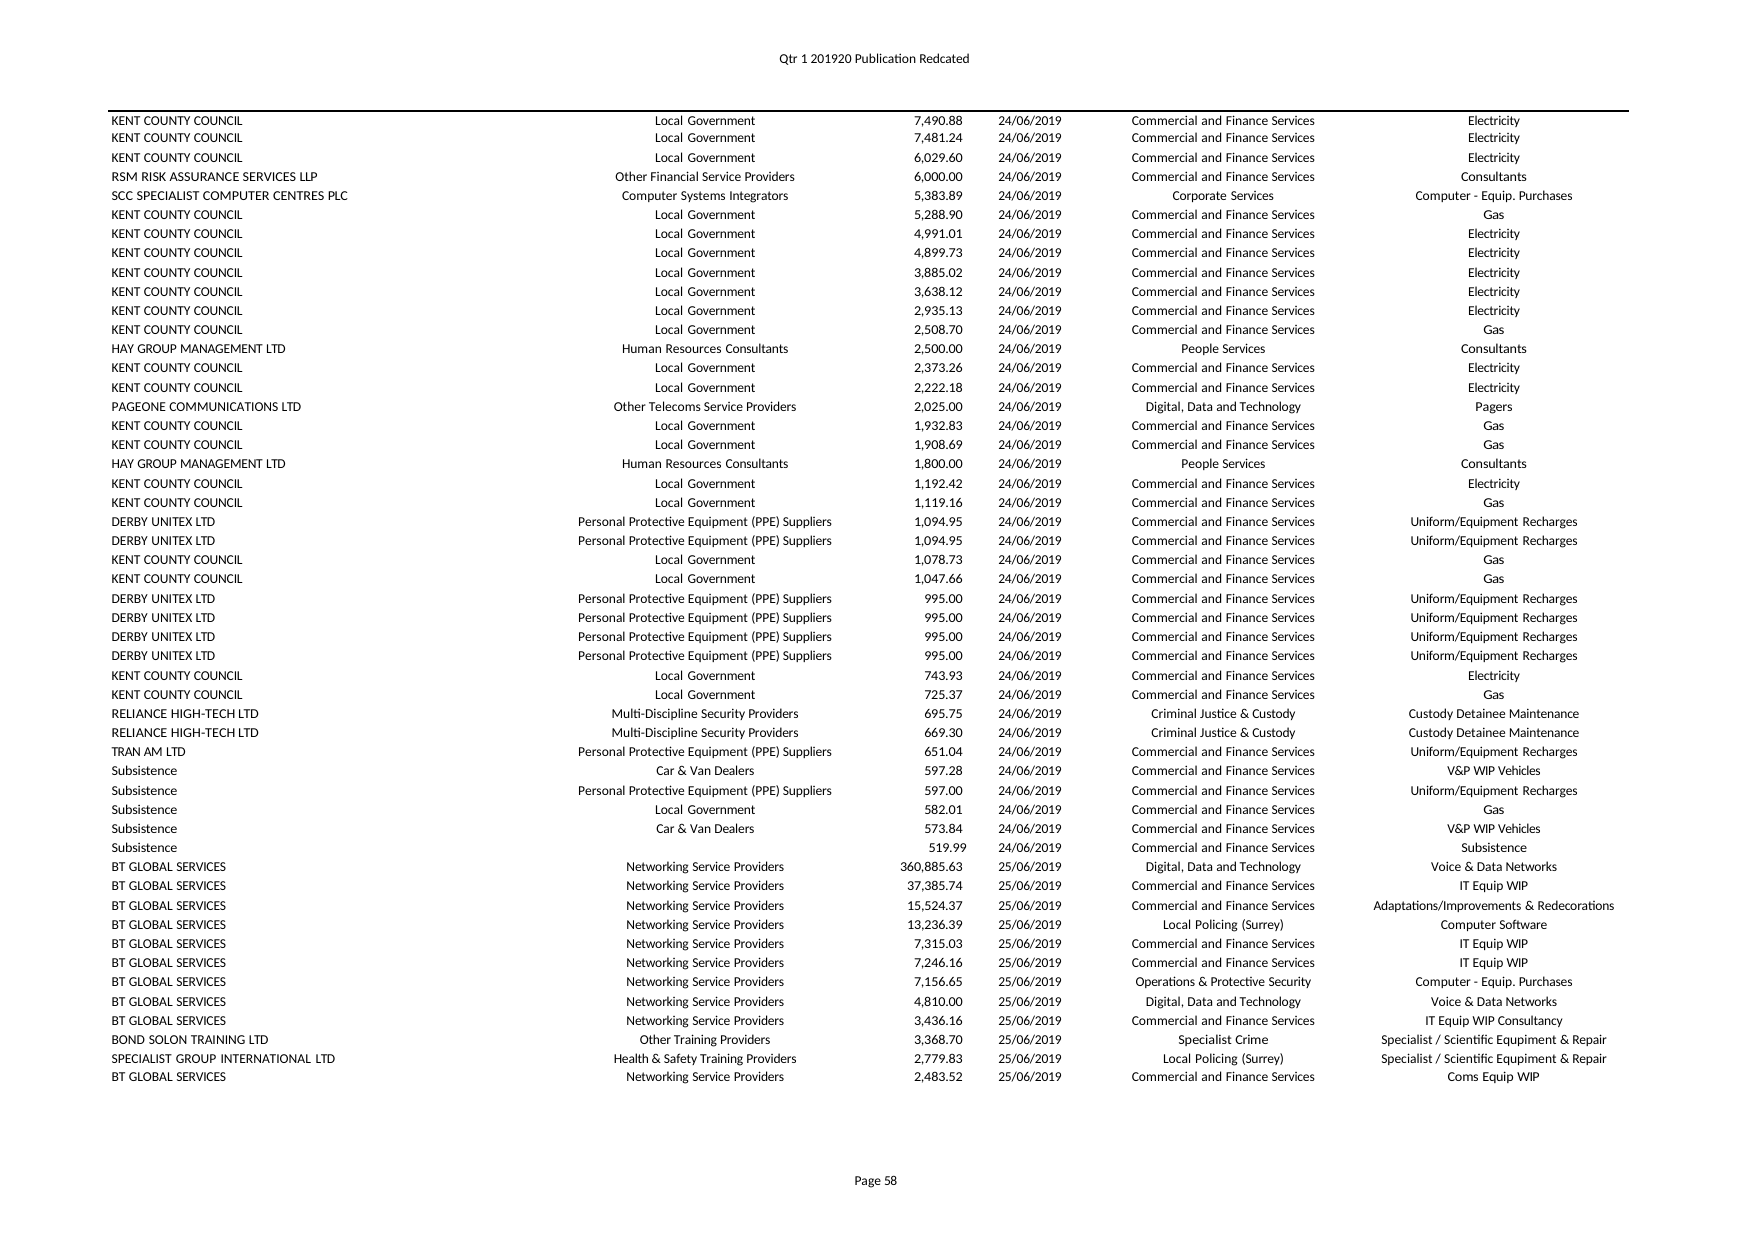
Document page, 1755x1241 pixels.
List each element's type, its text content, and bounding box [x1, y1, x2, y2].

table_cell Local Government [548, 800, 860, 819]
table_cell Commercial and Finance Services [1088, 762, 1359, 781]
table_cell 25/06/2019 [969, 858, 1088, 877]
table_cell Commercial and Finance Services [1088, 647, 1359, 666]
table_cell KENT COUNTY COUNCIL [108, 494, 547, 513]
table_cell Commercial and Finance Services [1088, 244, 1359, 263]
table_cell 24/06/2019 [969, 436, 1088, 455]
table_cell RELIANCE HIGH-TECH LTD [108, 724, 547, 743]
table_cell 24/06/2019 [969, 532, 1088, 551]
table_cell Networking Service Providers [548, 915, 860, 934]
table_cell 7,156.65 [860, 973, 969, 992]
table_cell Commercial and Finance Services [1088, 474, 1359, 493]
table_cell BT GLOBAL SERVICES [108, 1011, 547, 1031]
table_cell Local Government [548, 112, 860, 129]
table_cell Gas [1359, 436, 1629, 455]
table_cell DERBY UNITEX LTD [108, 532, 547, 551]
table_cell Commercial and Finance Services [1088, 321, 1359, 340]
table_cell Electricity [1359, 283, 1629, 302]
table_cell 725.37 [860, 685, 969, 704]
table_cell 25/06/2019 [969, 877, 1088, 896]
table_cell Commercial and Finance Services [1088, 1011, 1359, 1031]
table_cell KENT COUNTY COUNCIL [108, 666, 547, 685]
table_cell 669.30 [860, 724, 969, 743]
table_cell Commercial and Finance Services [1088, 532, 1359, 551]
table_cell DERBY UNITEX LTD [108, 647, 547, 666]
table_cell DERBY UNITEX LTD [108, 589, 547, 608]
table_cell Other Financial Service Providers [548, 168, 860, 187]
table_cell Networking Service Providers [548, 992, 860, 1011]
table_cell Human Resources Consultants [548, 455, 860, 474]
table_cell 24/06/2019 [969, 781, 1088, 800]
table_cell 24/06/2019 [969, 800, 1088, 819]
table_cell V&P WIP Vehicles [1359, 820, 1629, 839]
table_cell Electricity [1359, 225, 1629, 244]
table_cell 24/06/2019 [969, 839, 1088, 858]
table_cell Personal Protective Equipment (PPE) Suppliers [548, 743, 860, 762]
table_cell BT GLOBAL SERVICES [108, 954, 547, 973]
table_cell 3,885.02 [860, 263, 969, 282]
table_cell Multi-Discipline Security Providers [548, 724, 860, 743]
table_cell Uniform/Equipment Recharges [1359, 781, 1629, 800]
table_cell Specialist / Scientific Equpiment & Repair [1359, 1031, 1629, 1050]
table_cell Digital, Data and Technology [1088, 398, 1359, 417]
table_cell Gas [1359, 206, 1629, 225]
table_cell KENT COUNTY COUNCIL [108, 685, 547, 704]
table_cell 24/06/2019 [969, 283, 1088, 302]
table_cell 24/06/2019 [969, 455, 1088, 474]
table_cell 25/06/2019 [969, 915, 1088, 934]
table_cell Electricity [1359, 359, 1629, 378]
table_cell Commercial and Finance Services [1088, 378, 1359, 397]
table_cell Commercial and Finance Services [1088, 935, 1359, 954]
table_cell Gas [1359, 570, 1629, 589]
table_cell Criminal Justice & Custody [1088, 705, 1359, 724]
table_cell BT GLOBAL SERVICES [108, 896, 547, 915]
table_cell 7,315.03 [860, 935, 969, 954]
table_cell KENT COUNTY COUNCIL [108, 206, 547, 225]
table_cell 24/06/2019 [969, 743, 1088, 762]
table_cell Local Policing (Surrey) [1088, 915, 1359, 934]
table_cell Local Government [548, 685, 860, 704]
table_cell 3,368.70 [860, 1031, 969, 1050]
table_cell Uniform/Equipment Recharges [1359, 628, 1629, 647]
table_cell Gas [1359, 321, 1629, 340]
table_cell 24/06/2019 [969, 474, 1088, 493]
table_cell Personal Protective Equipment (PPE) Suppliers [548, 513, 860, 532]
table_cell 24/06/2019 [969, 494, 1088, 513]
table_cell 6,029.60 [860, 148, 969, 167]
table_cell 1,094.95 [860, 532, 969, 551]
table_cell 4,899.73 [860, 244, 969, 263]
table_cell Uniform/Equipment Recharges [1359, 609, 1629, 628]
table_cell Local Government [548, 263, 860, 282]
table_cell BT GLOBAL SERVICES [108, 915, 547, 934]
table_cell 24/06/2019 [969, 206, 1088, 225]
table_cell BT GLOBAL SERVICES [108, 1069, 547, 1087]
table_cell Electricity [1359, 263, 1629, 282]
table_cell 4,810.00 [860, 992, 969, 1011]
table_cell V&P WIP Vehicles [1359, 762, 1629, 781]
table_cell Networking Service Providers [548, 954, 860, 973]
table_cell 7,490.88 [860, 112, 969, 129]
table_cell Subsistence [108, 781, 547, 800]
table_cell Networking Service Providers [548, 1069, 860, 1087]
table_cell 25/06/2019 [969, 896, 1088, 915]
table_cell HAY GROUP MANAGEMENT LTD [108, 340, 547, 359]
table_cell Criminal Justice & Custody [1088, 724, 1359, 743]
table_cell Commercial and Finance Services [1088, 551, 1359, 570]
table_cell 597.28 [860, 762, 969, 781]
table_cell 360,885.63 [860, 858, 969, 877]
table_cell SCC SPECIALIST COMPUTER CENTRES PLC [108, 187, 547, 206]
table_cell Uniform/Equipment Recharges [1359, 532, 1629, 551]
table_cell Electricity [1359, 148, 1629, 167]
table_cell Health & Safety Training Providers [548, 1050, 860, 1069]
table_cell IT Equip WIP Consultancy [1359, 1011, 1629, 1031]
table_cell Digital, Data and Technology [1088, 858, 1359, 877]
table_cell KENT COUNTY COUNCIL [108, 225, 547, 244]
table_cell Commercial and Finance Services [1088, 417, 1359, 436]
table_cell Commercial and Finance Services [1088, 283, 1359, 302]
table_cell Gas [1359, 551, 1629, 570]
table_cell KENT COUNTY COUNCIL [108, 244, 547, 263]
table_cell Gas [1359, 417, 1629, 436]
table_cell 1,119.16 [860, 494, 969, 513]
table_cell Consultants [1359, 168, 1629, 187]
table_cell Local Government [548, 302, 860, 321]
table_cell 2,373.26 [860, 359, 969, 378]
table_cell 2,483.52 [860, 1069, 969, 1087]
table_cell Uniform/Equipment Recharges [1359, 743, 1629, 762]
table_cell 3,436.16 [860, 1011, 969, 1031]
table_cell Commercial and Finance Services [1088, 225, 1359, 244]
table_cell People Services [1088, 455, 1359, 474]
table_cell KENT COUNTY COUNCIL [108, 302, 547, 321]
table_cell BT GLOBAL SERVICES [108, 935, 547, 954]
table_cell 24/06/2019 [969, 589, 1088, 608]
table_cell KENT COUNTY COUNCIL [108, 112, 547, 129]
table_cell Commercial and Finance Services [1088, 148, 1359, 167]
table_cell Subsistence [108, 800, 547, 819]
table_cell Commercial and Finance Services [1088, 302, 1359, 321]
table_cell Gas [1359, 800, 1629, 819]
table_cell KENT COUNTY COUNCIL [108, 359, 547, 378]
table_cell Local Government [548, 244, 860, 263]
table_cell Local Government [548, 359, 860, 378]
table_cell RSM RISK ASSURANCE SERVICES LLP [108, 168, 547, 187]
table_cell Commercial and Finance Services [1088, 743, 1359, 762]
table_cell Uniform/Equipment Recharges [1359, 647, 1629, 666]
table_cell SPECIALIST GROUP INTERNATIONAL LTD [108, 1050, 547, 1069]
table_cell Commercial and Finance Services [1088, 628, 1359, 647]
table_cell Commercial and Finance Services [1088, 206, 1359, 225]
table_cell 1,047.66 [860, 570, 969, 589]
table_cell Commercial and Finance Services [1088, 877, 1359, 896]
table_cell 1,078.73 [860, 551, 969, 570]
table_cell 3,638.12 [860, 283, 969, 302]
table_cell 995.00 [860, 647, 969, 666]
table_cell Subsistence [108, 820, 547, 839]
table_cell Local Government [548, 206, 860, 225]
table_cell Electricity [1359, 302, 1629, 321]
table_cell [548, 839, 860, 858]
table_cell 2,779.83 [860, 1050, 969, 1069]
table_cell Electricity [1359, 474, 1629, 493]
table_cell Commercial and Finance Services [1088, 839, 1359, 858]
table_cell 37,385.74 [860, 877, 969, 896]
table_cell KENT COUNTY COUNCIL [108, 474, 547, 493]
table_cell Computer - Equip. Purchases [1359, 187, 1629, 206]
table_cell 24/06/2019 [969, 666, 1088, 685]
table_cell TRAN AM LTD [108, 743, 547, 762]
table_cell 24/06/2019 [969, 628, 1088, 647]
table_cell Networking Service Providers [548, 877, 860, 896]
table_cell Computer Software [1359, 915, 1629, 934]
table_cell 24/06/2019 [969, 705, 1088, 724]
table_cell Electricity [1359, 378, 1629, 397]
table_cell Personal Protective Equipment (PPE) Suppliers [548, 781, 860, 800]
table_cell Local Government [548, 417, 860, 436]
table_cell Local Government [548, 666, 860, 685]
table_cell 995.00 [860, 609, 969, 628]
table_cell Specialist Crime [1088, 1031, 1359, 1050]
table_cell KENT COUNTY COUNCIL [108, 283, 547, 302]
table_cell Commercial and Finance Services [1088, 896, 1359, 915]
table_cell 24/06/2019 [969, 513, 1088, 532]
table_cell Commercial and Finance Services [1088, 112, 1359, 129]
table_cell Other Training Providers [548, 1031, 860, 1050]
table_cell 1,800.00 [860, 455, 969, 474]
table_cell Commercial and Finance Services [1088, 781, 1359, 800]
table_cell Operations & Protective Security [1088, 973, 1359, 992]
table_cell 519.99 [860, 839, 969, 858]
table_cell BT GLOBAL SERVICES [108, 973, 547, 992]
table_cell Commercial and Finance Services [1088, 494, 1359, 513]
table_cell 24/06/2019 [969, 417, 1088, 436]
table_cell 582.01 [860, 800, 969, 819]
table_cell Commercial and Finance Services [1088, 436, 1359, 455]
table_cell Uniform/Equipment Recharges [1359, 589, 1629, 608]
table_cell KENT COUNTY COUNCIL [108, 148, 547, 167]
table_cell 2,025.00 [860, 398, 969, 417]
table_cell 1,908.69 [860, 436, 969, 455]
table_cell 597.00 [860, 781, 969, 800]
table_cell KENT COUNTY COUNCIL [108, 321, 547, 340]
table_cell 4,991.01 [860, 225, 969, 244]
table_cell Custody Detainee Maintenance [1359, 724, 1629, 743]
table_cell 25/06/2019 [969, 1011, 1088, 1031]
table_cell 2,935.13 [860, 302, 969, 321]
table_cell Corporate Services [1088, 187, 1359, 206]
table_cell Commercial and Finance Services [1088, 609, 1359, 628]
table_cell DERBY UNITEX LTD [108, 513, 547, 532]
table_cell Subsistence [1359, 839, 1629, 858]
table_cell 24/06/2019 [969, 302, 1088, 321]
table_cell Networking Service Providers [548, 935, 860, 954]
table_cell KENT COUNTY COUNCIL [108, 263, 547, 282]
table_cell 24/06/2019 [969, 187, 1088, 206]
table_cell 25/06/2019 [969, 1050, 1088, 1069]
table_cell Local Government [548, 494, 860, 513]
table_cell Commercial and Finance Services [1088, 800, 1359, 819]
table_cell 24/06/2019 [969, 340, 1088, 359]
table_cell Commercial and Finance Services [1088, 589, 1359, 608]
table_cell Local Government [548, 225, 860, 244]
table_cell Voice & Data Networks [1359, 992, 1629, 1011]
table_cell Commercial and Finance Services [1088, 820, 1359, 839]
table_cell Pagers [1359, 398, 1629, 417]
table_cell Networking Service Providers [548, 896, 860, 915]
table_cell Subsistence [108, 839, 547, 858]
table_cell Commercial and Finance Services [1088, 168, 1359, 187]
table_cell BOND SOLON TRAINING LTD [108, 1031, 547, 1050]
table_cell HAY GROUP MANAGEMENT LTD [108, 455, 547, 474]
table_cell KENT COUNTY COUNCIL [108, 551, 547, 570]
table_cell Commercial and Finance Services [1088, 954, 1359, 973]
table_cell Local Government [548, 570, 860, 589]
table_cell Electricity [1359, 129, 1629, 148]
table_cell Commercial and Finance Services [1088, 513, 1359, 532]
table_cell 24/06/2019 [969, 685, 1088, 704]
table_cell Commercial and Finance Services [1088, 359, 1359, 378]
table_cell Local Policing (Surrey) [1088, 1050, 1359, 1069]
table_cell Consultants [1359, 340, 1629, 359]
table_cell Personal Protective Equipment (PPE) Suppliers [548, 647, 860, 666]
table_cell 7,246.16 [860, 954, 969, 973]
table_cell BT GLOBAL SERVICES [108, 858, 547, 877]
table_cell Local Government [548, 148, 860, 167]
table_cell 25/06/2019 [969, 992, 1088, 1011]
table_cell IT Equip WIP [1359, 954, 1629, 973]
table_cell Commercial and Finance Services [1088, 129, 1359, 148]
table_cell 24/06/2019 [969, 263, 1088, 282]
table_cell Electricity [1359, 666, 1629, 685]
table_cell 1,932.83 [860, 417, 969, 436]
table_cell 7,481.24 [860, 129, 969, 148]
table_cell 573.84 [860, 820, 969, 839]
table_cell Coms Equip WIP [1359, 1069, 1629, 1087]
table_cell Electricity [1359, 112, 1629, 129]
table_cell Local Government [548, 436, 860, 455]
table_cell Multi-Discipline Security Providers [548, 705, 860, 724]
table_cell 24/06/2019 [969, 359, 1088, 378]
table_cell Specialist / Scientific Equpiment & Repair [1359, 1050, 1629, 1069]
table_cell DERBY UNITEX LTD [108, 609, 547, 628]
table_cell Car & Van Dealers [548, 820, 860, 839]
table_cell Local Government [548, 283, 860, 302]
table_cell 24/06/2019 [969, 129, 1088, 148]
table_cell 24/06/2019 [969, 724, 1088, 743]
table_cell Local Government [548, 321, 860, 340]
table_cell Local Government [548, 129, 860, 148]
table_cell Subsistence [108, 762, 547, 781]
table_cell 24/06/2019 [969, 609, 1088, 628]
table_cell KENT COUNTY COUNCIL [108, 570, 547, 589]
table_cell 24/06/2019 [969, 570, 1088, 589]
table_cell Commercial and Finance Services [1088, 263, 1359, 282]
table_cell 15,524.37 [860, 896, 969, 915]
table_cell Commercial and Finance Services [1088, 685, 1359, 704]
table_cell Local Government [548, 551, 860, 570]
table_cell DERBY UNITEX LTD [108, 628, 547, 647]
table_cell People Services [1088, 340, 1359, 359]
table_cell Gas [1359, 685, 1629, 704]
table_cell IT Equip WIP [1359, 877, 1629, 896]
table_cell 5,383.89 [860, 187, 969, 206]
table_cell Digital, Data and Technology [1088, 992, 1359, 1011]
table_cell Personal Protective Equipment (PPE) Suppliers [548, 609, 860, 628]
table_cell 24/06/2019 [969, 321, 1088, 340]
table_cell RELIANCE HIGH-TECH LTD [108, 705, 547, 724]
table_cell 25/06/2019 [969, 1031, 1088, 1050]
table_cell 2,500.00 [860, 340, 969, 359]
table_cell 1,094.95 [860, 513, 969, 532]
table_cell Other Telecoms Service Providers [548, 398, 860, 417]
table_cell 24/06/2019 [969, 244, 1088, 263]
table_cell 995.00 [860, 589, 969, 608]
table_cell 695.75 [860, 705, 969, 724]
table_cell Electricity [1359, 244, 1629, 263]
table_cell Adaptations/Improvements & Redecorations [1359, 896, 1629, 915]
table_cell 24/06/2019 [969, 398, 1088, 417]
table_cell Personal Protective Equipment (PPE) Suppliers [548, 628, 860, 647]
table_cell Commercial and Finance Services [1088, 570, 1359, 589]
table_cell Commercial and Finance Services [1088, 666, 1359, 685]
table_cell 24/06/2019 [969, 762, 1088, 781]
table_cell Computer Systems Integrators [548, 187, 860, 206]
table_cell 24/06/2019 [969, 225, 1088, 244]
table_cell Custody Detainee Maintenance [1359, 705, 1629, 724]
table_cell 24/06/2019 [969, 168, 1088, 187]
table_cell 2,508.70 [860, 321, 969, 340]
table_cell KENT COUNTY COUNCIL [108, 378, 547, 397]
table_cell Commercial and Finance Services [1088, 1069, 1359, 1087]
table_cell Voice & Data Networks [1359, 858, 1629, 877]
table_cell BT GLOBAL SERVICES [108, 877, 547, 896]
table_cell 24/06/2019 [969, 112, 1088, 129]
table_cell 651.04 [860, 743, 969, 762]
table_cell 25/06/2019 [969, 973, 1088, 992]
table_cell 743.93 [860, 666, 969, 685]
table_cell Computer - Equip. Purchases [1359, 973, 1629, 992]
table_cell Local Government [548, 378, 860, 397]
table_cell 25/06/2019 [969, 935, 1088, 954]
table_cell Personal Protective Equipment (PPE) Suppliers [548, 532, 860, 551]
table_cell Human Resources Consultants [548, 340, 860, 359]
table_cell PAGEONE COMMUNICATIONS LTD [108, 398, 547, 417]
table_cell Personal Protective Equipment (PPE) Suppliers [548, 589, 860, 608]
table_cell 995.00 [860, 628, 969, 647]
table_cell Gas [1359, 494, 1629, 513]
table_cell 1,192.42 [860, 474, 969, 493]
table_cell Networking Service Providers [548, 973, 860, 992]
table_cell 24/06/2019 [969, 551, 1088, 570]
table_cell 25/06/2019 [969, 954, 1088, 973]
table_cell 24/06/2019 [969, 647, 1088, 666]
table_cell Uniform/Equipment Recharges [1359, 513, 1629, 532]
table_cell Networking Service Providers [548, 858, 860, 877]
table_cell Local Government [548, 474, 860, 493]
table_cell BT GLOBAL SERVICES [108, 992, 547, 1011]
table_cell 24/06/2019 [969, 378, 1088, 397]
table_cell 24/06/2019 [969, 148, 1088, 167]
table_cell 2,222.18 [860, 378, 969, 397]
table_cell KENT COUNTY COUNCIL [108, 417, 547, 436]
table_cell 24/06/2019 [969, 820, 1088, 839]
table_cell KENT COUNTY COUNCIL [108, 436, 547, 455]
table_cell 13,236.39 [860, 915, 969, 934]
table_cell Networking Service Providers [548, 1011, 860, 1031]
table_cell 6,000.00 [860, 168, 969, 187]
table_cell 5,288.90 [860, 206, 969, 225]
table_cell Car & Van Dealers [548, 762, 860, 781]
table_cell Consultants [1359, 455, 1629, 474]
table_cell KENT COUNTY COUNCIL [108, 129, 547, 148]
table_cell IT Equip WIP [1359, 935, 1629, 954]
table_cell 25/06/2019 [969, 1069, 1088, 1087]
